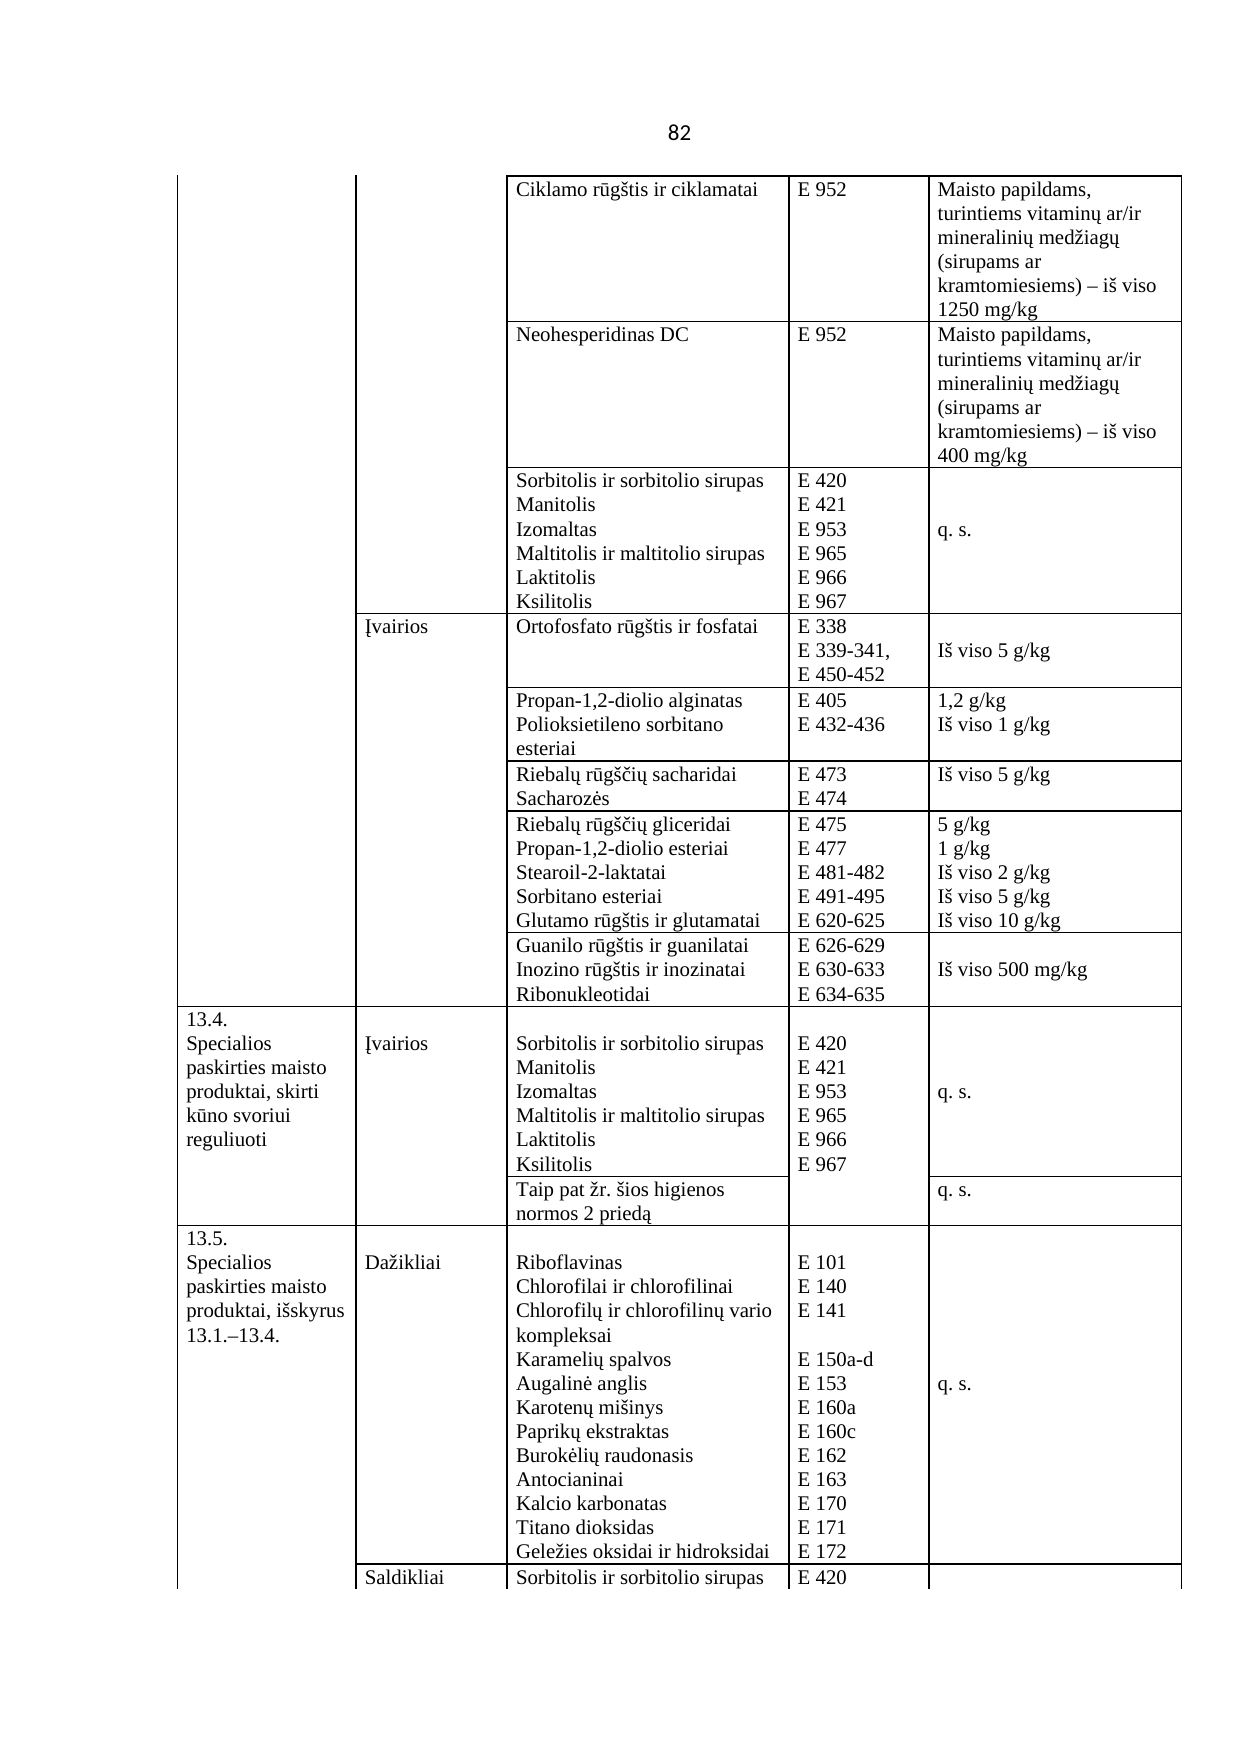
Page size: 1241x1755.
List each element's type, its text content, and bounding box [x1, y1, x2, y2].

table_cell [178, 1467, 355, 1491]
table_cell [357, 1395, 506, 1419]
table_cell Sorbitano esteriai [508, 884, 788, 908]
table_cell [930, 1274, 1181, 1298]
table_cell [930, 1539, 1181, 1563]
table_cell E 101 [790, 1226, 928, 1274]
table_cell E 140 [790, 1274, 928, 1298]
table_cell [357, 1539, 506, 1563]
table_cell 13.4. Specialios [178, 1007, 355, 1055]
table_cell [930, 1515, 1181, 1539]
table_cell [357, 1176, 506, 1225]
table_cell [178, 836, 355, 859]
table_cell Sacharozės [508, 786, 788, 810]
table_cell [357, 321, 506, 467]
table_cell Iš viso 5 g/kg [930, 762, 1181, 786]
table_cell [357, 175, 506, 321]
table_cell [357, 884, 506, 908]
table_cell Riebalų rūgščių sacharidai [508, 762, 788, 786]
table_cell [357, 1079, 506, 1103]
table_cell Guanilo rūgštis ir guanilatai [508, 933, 788, 957]
table_cell Maltitolis ir maltitolio sirupas [508, 1103, 788, 1127]
table_cell E 630-633 [790, 958, 928, 981]
table_cell Sorbitolis ir sorbitolio sirupas [508, 468, 788, 492]
table_cell E 620-625 [790, 908, 928, 932]
table_cell [930, 493, 1181, 516]
table_cell [357, 1103, 506, 1127]
table_cell Izomaltas [508, 1079, 788, 1103]
table_cell [357, 860, 506, 884]
table_cell [357, 686, 506, 712]
table_cell [178, 1539, 355, 1563]
table_cell E 474 [790, 786, 928, 810]
table_cell [178, 958, 355, 981]
table_cell E 965 [790, 1103, 928, 1127]
table_cell E 481-482 [790, 860, 928, 884]
table_cell Sorbitolis ir sorbitolio sirupas [508, 1007, 788, 1055]
table_cell [930, 1347, 1181, 1371]
table_cell Kalcio karbonatas [508, 1491, 788, 1515]
table_cell Chlorofilų ir chlorofilinų vario kompleksai [508, 1299, 788, 1347]
table_cell Laktitolis [508, 565, 788, 589]
table_cell [178, 884, 355, 908]
table_cell E 626-629 [790, 933, 928, 957]
table_cell [178, 175, 355, 321]
table_cell [930, 1419, 1181, 1443]
table_cell [930, 1443, 1181, 1467]
table_cell [357, 1443, 506, 1467]
table_cell [357, 712, 506, 760]
table_cell [930, 1055, 1181, 1079]
table_cell [178, 1395, 355, 1419]
table_cell E 475 [790, 812, 928, 836]
table_cell [357, 1491, 506, 1515]
table_cell E 491-495 [790, 884, 928, 908]
table_cell [178, 613, 355, 686]
table_cell [357, 908, 506, 932]
table_cell q. s. [930, 1079, 1181, 1103]
table_cell [930, 468, 1181, 492]
table_cell E 420 [790, 468, 928, 492]
table_cell E 473 [790, 762, 928, 786]
table_cell [178, 981, 355, 1006]
table_cell Taip pat žr. šios higienos normos 2 priedą [508, 1177, 788, 1225]
table_cell [178, 932, 355, 957]
table_cell [930, 1565, 1181, 1589]
table_cell [178, 1515, 355, 1539]
table_cell [930, 786, 1181, 810]
table_cell [357, 760, 506, 786]
table_cell Iš viso 5 g/kg [930, 614, 1181, 686]
table_cell E 965 [790, 541, 928, 564]
table_cell E 421 [790, 493, 928, 516]
table_cell Ciklamo rūgštis ir ciklamatai [508, 177, 788, 321]
table_cell [790, 1176, 928, 1225]
table_cell Ksilitolis [508, 1151, 788, 1176]
table_cell E 966 [790, 1128, 928, 1151]
table_cell Neohesperidinas DC [508, 322, 788, 467]
table_cell [357, 516, 506, 541]
table_cell [178, 860, 355, 884]
table_cell E 160c [790, 1419, 928, 1443]
table_cell [357, 565, 506, 589]
table_cell Karamelių spalvos [508, 1347, 788, 1371]
table_cell Karotenų mišinys [508, 1395, 788, 1419]
table_cell Saldikliai [357, 1565, 506, 1589]
table_cell [357, 1299, 506, 1347]
table_cell Riboflavinas [508, 1226, 788, 1274]
table_cell E 477 [790, 836, 928, 859]
table_cell [930, 981, 1181, 1006]
table_cell E 338 E 339-341, E 450-452 [790, 614, 928, 686]
table_cell [930, 565, 1181, 589]
table_cell Ribonukleotidai [508, 981, 788, 1006]
table_cell Iš viso 5 g/kg [930, 884, 1181, 908]
table_cell E 966 [790, 565, 928, 589]
table_cell E 160a [790, 1395, 928, 1419]
table_cell E 421 [790, 1055, 928, 1079]
table_cell [357, 932, 506, 957]
table_cell [178, 1371, 355, 1395]
table_cell [178, 1563, 355, 1589]
table_cell [178, 712, 355, 760]
table_cell [178, 1443, 355, 1467]
table_cell Polioksietileno sorbitano esteriai [508, 712, 788, 760]
table_cell E 634-635 [790, 981, 928, 1006]
table_cell Ortofosfato rūgštis ir fosfatai [508, 614, 788, 686]
table_cell [178, 786, 355, 810]
table_cell Laktitolis [508, 1128, 788, 1151]
table_cell Antocianinai [508, 1467, 788, 1491]
table_cell E 405 [790, 688, 928, 712]
table_cell Izomaltas [508, 516, 788, 541]
table_cell Propan-1,2-diolio alginatas [508, 688, 788, 712]
table_cell Riebalų rūgščių gliceridai [508, 812, 788, 836]
table_cell E 162 [790, 1443, 928, 1467]
table_cell [178, 1419, 355, 1443]
table_cell [178, 467, 355, 492]
table_cell [178, 321, 355, 467]
table_cell [357, 589, 506, 613]
table_cell 5 g/kg [930, 812, 1181, 836]
table_cell [178, 686, 355, 712]
table_cell E 952 [790, 177, 928, 321]
table_cell [930, 1226, 1181, 1274]
table_cell Iš viso 500 mg/kg [930, 958, 1181, 981]
table_cell E 150a-d [790, 1347, 928, 1371]
table_cell q. s. [930, 1177, 1181, 1225]
table_cell [357, 1419, 506, 1443]
table_cell E 967 [790, 1151, 928, 1176]
table_cell [178, 1347, 355, 1371]
table_cell [357, 1151, 506, 1176]
table_cell [930, 1151, 1181, 1176]
table_cell Paprikų ekstraktas [508, 1419, 788, 1443]
table_cell [357, 493, 506, 516]
table_cell [930, 541, 1181, 564]
table_cell E 953 [790, 1079, 928, 1103]
table_cell [178, 565, 355, 589]
table_cell Maisto papildams, turintiems vitaminų ar/ir mineralinių medžiagų (sirupams ar kramtomiesiems) – iš viso 1250 mg/kg [930, 177, 1181, 321]
table_cell [930, 589, 1181, 613]
table_cell E 141 [790, 1299, 928, 1347]
table_cell [357, 541, 506, 564]
table_cell paskirties maisto [178, 1274, 355, 1298]
table_cell [357, 981, 506, 1006]
table_cell [930, 1128, 1181, 1151]
table_cell Iš viso 1 g/kg [930, 712, 1181, 760]
table_cell [178, 541, 355, 564]
table_cell Glutamo rūgštis ir glutamatai [508, 908, 788, 932]
table_cell [178, 493, 355, 516]
table_cell [930, 1467, 1181, 1491]
table_cell 13.5. Specialios [178, 1226, 355, 1274]
table_cell Chlorofilai ir chlorofilinai [508, 1274, 788, 1298]
table_cell Burokėlių raudonasis [508, 1443, 788, 1467]
table_cell [357, 1467, 506, 1491]
table_cell [357, 1055, 506, 1079]
table_cell 1,2 g/kg [930, 688, 1181, 712]
table_cell Manitolis [508, 493, 788, 516]
table_cell [930, 1491, 1181, 1515]
table_cell kūno svoriui [178, 1103, 355, 1127]
table_cell [178, 1491, 355, 1515]
table_cell E 170 [790, 1491, 928, 1515]
table_cell [357, 1515, 506, 1539]
table_cell reguliuoti [178, 1128, 355, 1151]
table_cell [357, 958, 506, 981]
table_cell produktai, išskyrus 13.1.–13.4. [178, 1299, 355, 1347]
table_cell Geležies oksidai ir hidroksidai [508, 1539, 788, 1563]
table_cell q. s. [930, 516, 1181, 541]
table_cell [357, 810, 506, 836]
table_cell Stearoil-2-laktatai [508, 860, 788, 884]
table_cell Augalinė anglis [508, 1371, 788, 1395]
table_cell paskirties maisto [178, 1055, 355, 1079]
table_cell Ksilitolis [508, 589, 788, 613]
table_cell E 967 [790, 589, 928, 613]
table_cell E 432-436 [790, 712, 928, 760]
table_cell [357, 1274, 506, 1298]
table_cell [178, 1151, 355, 1176]
table_cell Įvairios [357, 1007, 506, 1055]
table_cell Maisto papildams, turintiems vitaminų ar/ir mineralinių medžiagų (sirupams ar kramtomiesiems) – iš viso 400 mg/kg [930, 322, 1181, 467]
table_cell Iš viso 2 g/kg [930, 860, 1181, 884]
table_cell Maltitolis ir maltitolio sirupas [508, 541, 788, 564]
table_cell E 420 [790, 1565, 928, 1589]
table_cell Propan-1,2-diolio esteriai [508, 836, 788, 859]
table_cell [178, 908, 355, 932]
table_cell Iš viso 10 g/kg [930, 908, 1181, 932]
table_cell [357, 1128, 506, 1151]
table_cell [357, 836, 506, 859]
table_cell produktai, skirti [178, 1079, 355, 1103]
table_cell Sorbitolis ir sorbitolio sirupas [508, 1565, 788, 1589]
table_cell q. s. [930, 1371, 1181, 1395]
table_cell E 952 [790, 322, 928, 467]
table_cell 1 g/kg [930, 836, 1181, 859]
table_cell [357, 1347, 506, 1371]
table_cell [930, 1299, 1181, 1347]
table_cell Dažikliai [357, 1226, 506, 1274]
table_cell [930, 933, 1181, 957]
table_cell [930, 1103, 1181, 1127]
table_cell [357, 786, 506, 810]
table_cell [357, 1371, 506, 1395]
table_cell Inozino rūgštis ir inozinatai [508, 958, 788, 981]
table_cell [178, 516, 355, 541]
table_cell [930, 1395, 1181, 1419]
table_cell Manitolis [508, 1055, 788, 1079]
table_cell [178, 760, 355, 786]
table_cell Titano dioksidas [508, 1515, 788, 1539]
table_cell [178, 810, 355, 836]
table_cell E 171 [790, 1515, 928, 1539]
table_cell [178, 589, 355, 613]
table_cell E 163 [790, 1467, 928, 1491]
table_cell Įvairios [357, 614, 506, 686]
table_cell [930, 1007, 1181, 1055]
table_cell [178, 1176, 355, 1225]
table_cell E 953 [790, 516, 928, 541]
table_cell E 420 [790, 1007, 928, 1055]
table_cell E 172 [790, 1539, 928, 1563]
table_cell E 153 [790, 1371, 928, 1395]
table_cell [357, 467, 506, 492]
